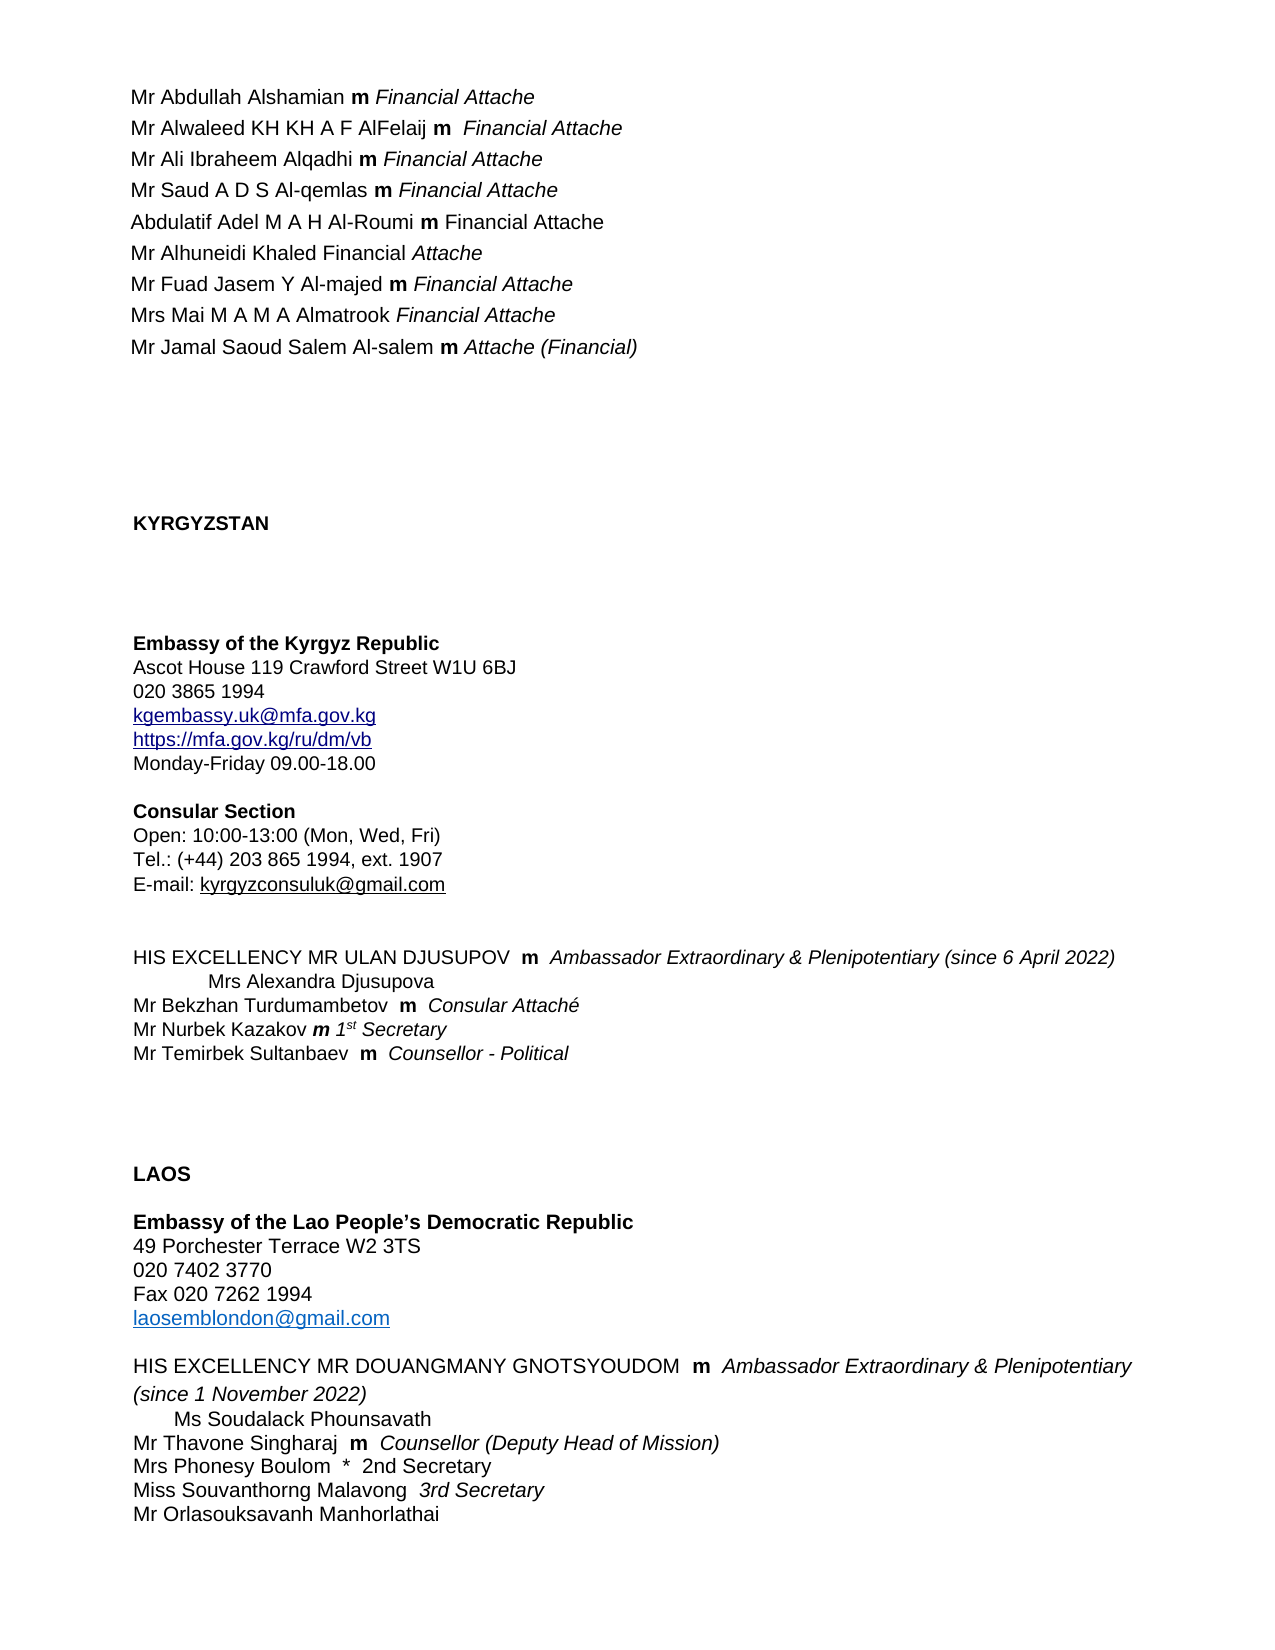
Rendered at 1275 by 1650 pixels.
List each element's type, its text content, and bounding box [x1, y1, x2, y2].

text Consular Section [133, 800, 1181, 823]
text Fax 020 7262 1994 [133, 1282, 1181, 1306]
text KYRGYZSTAN [133, 511, 1181, 534]
text LAOS [133, 1162, 1181, 1186]
text Mr Bekzhan Turdumambetov m Consular Attaché [133, 994, 1181, 1017]
text Mr Thavone Singharaj m Counsellor (Deputy Head of Mission) [133, 1430, 1181, 1454]
table_cell Mr Abdullah Alshamian m Financial Attache [25, 81, 1274, 112]
text Embassy of the Lao People’s Democratic Republic [133, 1210, 1181, 1234]
text 020 3865 1994 [133, 680, 1181, 702]
table_cell Mr Saud A D S Al-qemlas m Financial Attache [25, 175, 1274, 206]
text Mrs Alexandra Djusupova [133, 970, 1181, 993]
text Mrs Phonesy Boulom * 2nd Secretary [133, 1454, 1181, 1478]
text HIS EXCELLENCY MR ULAN DJUSUPOV m Ambassador Extraordinary & Plenipotentiary (since 6 April 2022) [133, 946, 1181, 969]
text 49 Porchester Terrace W2 3TS [133, 1234, 1181, 1258]
text Miss Souvanthorng Malavong 3rd Secretary [133, 1478, 1181, 1502]
text E-mail: kyrgyzconsuluk@gmail.com [133, 872, 1181, 896]
text Open: 10:00-13:00 (Mon, Wed, Fri) [133, 824, 1181, 847]
table_cell Mr Alhuneidi Khaled Financial Attache [25, 237, 1274, 268]
text Tel.: (+44) 203 865 1994, ext. 1907 [133, 848, 1181, 871]
table_cell Abdulatif Adel M A H Al-Roumi m Financial Attache [25, 206, 1274, 237]
text Monday-Friday 09.00-18.00 [133, 752, 1181, 775]
text https://mfa.gov.kg/ru/dm/vb [133, 728, 1181, 751]
text kgembassy.uk@mfa.gov.kg [133, 704, 1181, 727]
text Mr Nurbek Kazakov m 1st Secretary [133, 1018, 1181, 1041]
table_cell Mr Fuad Jasem Y Al-majed m Financial Attache [25, 269, 1274, 300]
text Ascot House 119 Crawford Street W1U 6BJ [133, 656, 1181, 678]
table_cell Mr Jamal Saoud Salem Al-salem m Attache (Financial) [25, 331, 1274, 362]
table_cell Mr Alwaleed KH KH A F AlFelaij m Financial Attache [25, 112, 1274, 143]
table_cell Mrs Mai M A M A Almatrook Financial Attache [25, 300, 1274, 331]
text Mr Orlasouksavanh Manhorlathai [133, 1502, 1181, 1526]
text Mr Temirbek Sultanbaev m Counsellor - Political [133, 1042, 1181, 1065]
text HIS EXCELLENCY MR DOUANGMANY GNOTSYOUDOM m Ambassador Extraordinary & Plenipotentiary (since 1 November 2022) [133, 1354, 1181, 1406]
text Ms Soudalack Phounsavath [133, 1406, 1181, 1430]
text 020 7402 3770 [133, 1258, 1181, 1282]
text laosemblondon@gmail.com [133, 1306, 1181, 1330]
text Embassy of the Kyrgyz Republic [133, 632, 1181, 654]
table_cell Mr Ali Ibraheem Alqadhi m Financial Attache [25, 144, 1274, 175]
